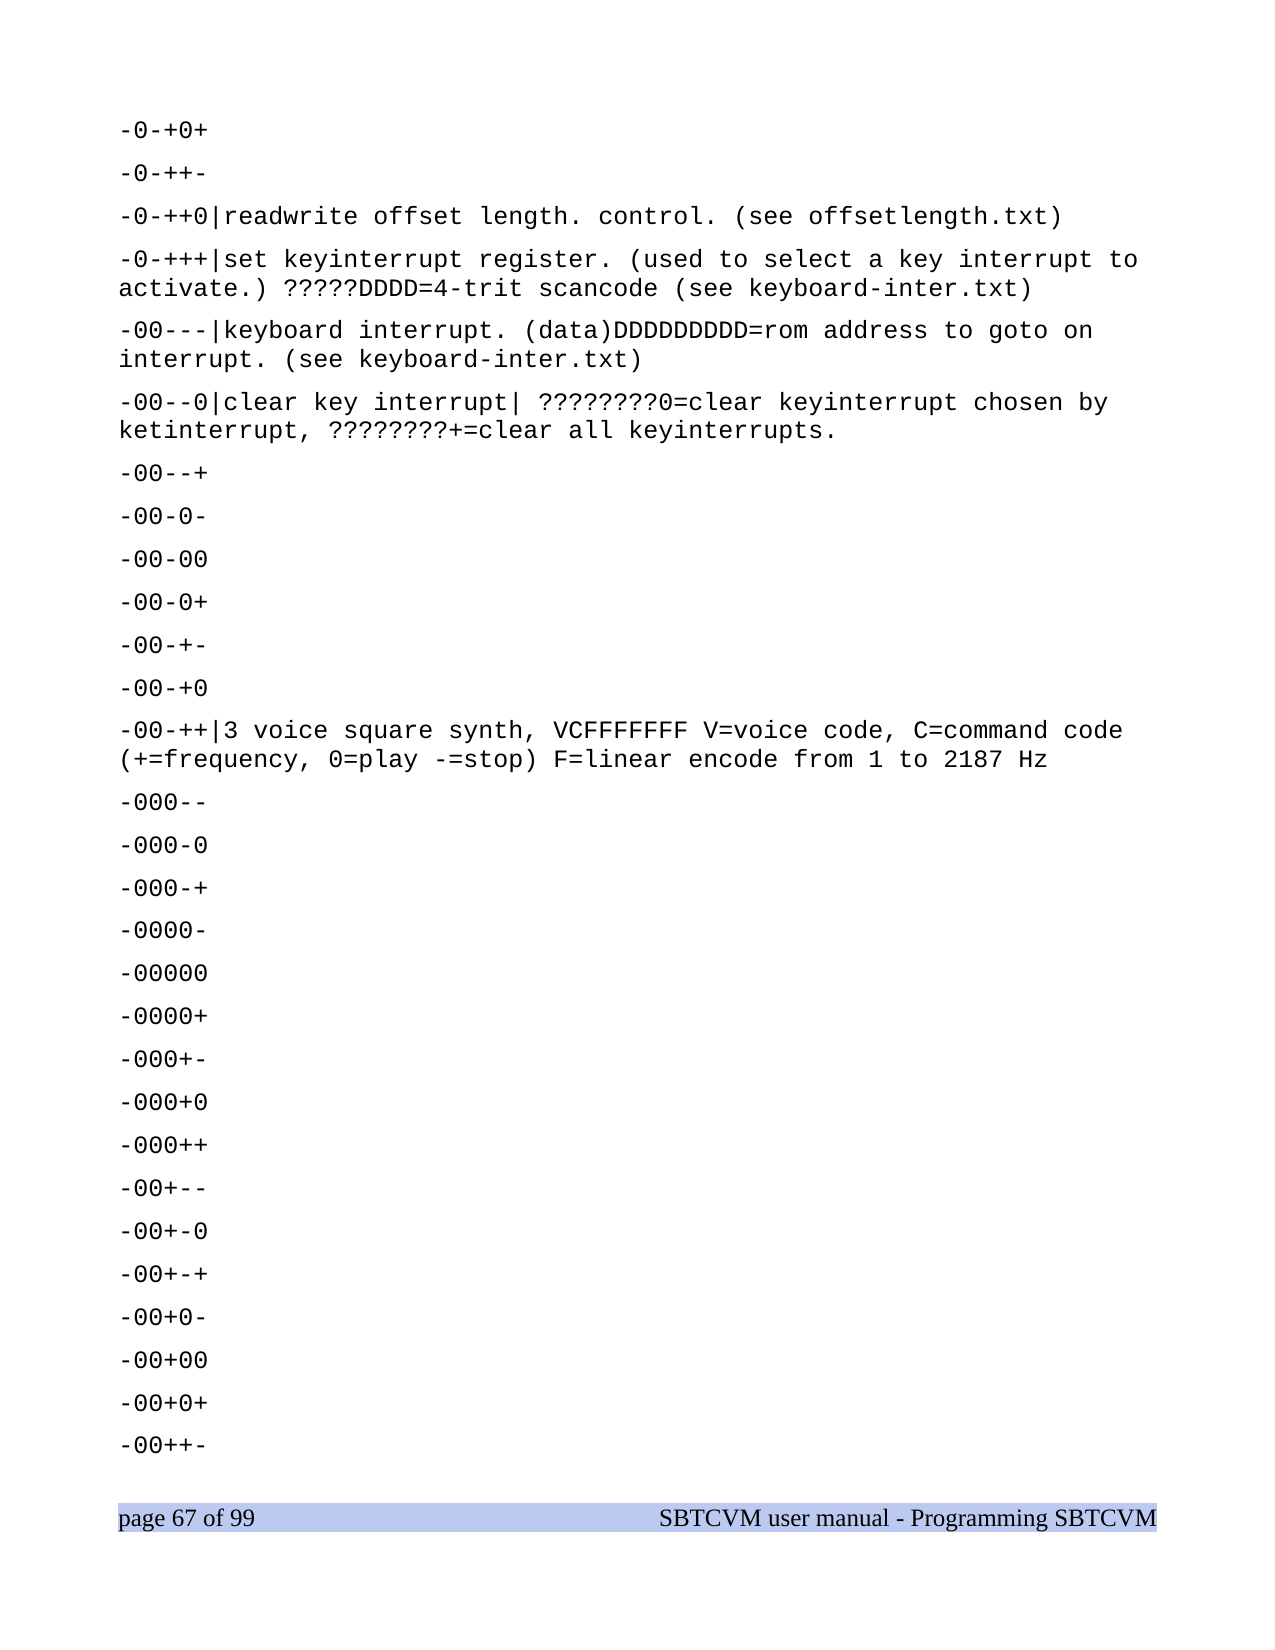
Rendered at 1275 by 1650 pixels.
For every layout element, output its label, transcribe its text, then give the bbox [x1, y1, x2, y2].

text -00-+0 [118, 675, 1157, 703]
text -0000+ [118, 1004, 1157, 1032]
text -000-+ [118, 875, 1157, 903]
text -00-++|3 voice square synth, VCFFFFFFF V=voice code, C=command code (+=frequency, 0=play -=stop) F=linear encode from 1 to 2187 Hz [118, 718, 1157, 775]
text -00-0- [118, 503, 1157, 532]
text -00-00 [118, 546, 1157, 575]
text -000++ [118, 1133, 1157, 1161]
text -00+-+ [118, 1261, 1157, 1290]
text -00-+- [118, 632, 1157, 661]
text -00000 [118, 961, 1157, 989]
text -00-0+ [118, 589, 1157, 618]
text -0-+++|set keyinterrupt register. (used to select a key interrupt to activate.) ?????DDDD=4-trit scancode (see keyboard-inter.txt) [118, 247, 1157, 303]
text -00---|keyboard interrupt. (data)DDDDDDDDD=rom address to goto on interrupt. (see keyboard-inter.txt) [118, 318, 1157, 375]
text -00--+ [118, 461, 1157, 489]
text -000-0 [118, 832, 1157, 861]
text -0-++0|readwrite offset length. control. (see offsetlength.txt) [118, 204, 1157, 232]
text -000+- [118, 1047, 1157, 1075]
text -00+0+ [118, 1390, 1157, 1418]
text -0-++- [118, 161, 1157, 189]
text -00++- [118, 1433, 1157, 1461]
text -00--0|clear key interrupt| ????????0=clear keyinterrupt chosen by ketinterrupt, ????????+=clear all keyinterrupts. [118, 389, 1157, 446]
text -00+-- [118, 1176, 1157, 1204]
text -00+00 [118, 1347, 1157, 1376]
text -000-- [118, 789, 1157, 818]
text -0-+0+ [118, 118, 1157, 146]
text -00+-0 [118, 1218, 1157, 1247]
text -00+0- [118, 1304, 1157, 1333]
text -000+0 [118, 1090, 1157, 1118]
text -0000- [118, 918, 1157, 946]
